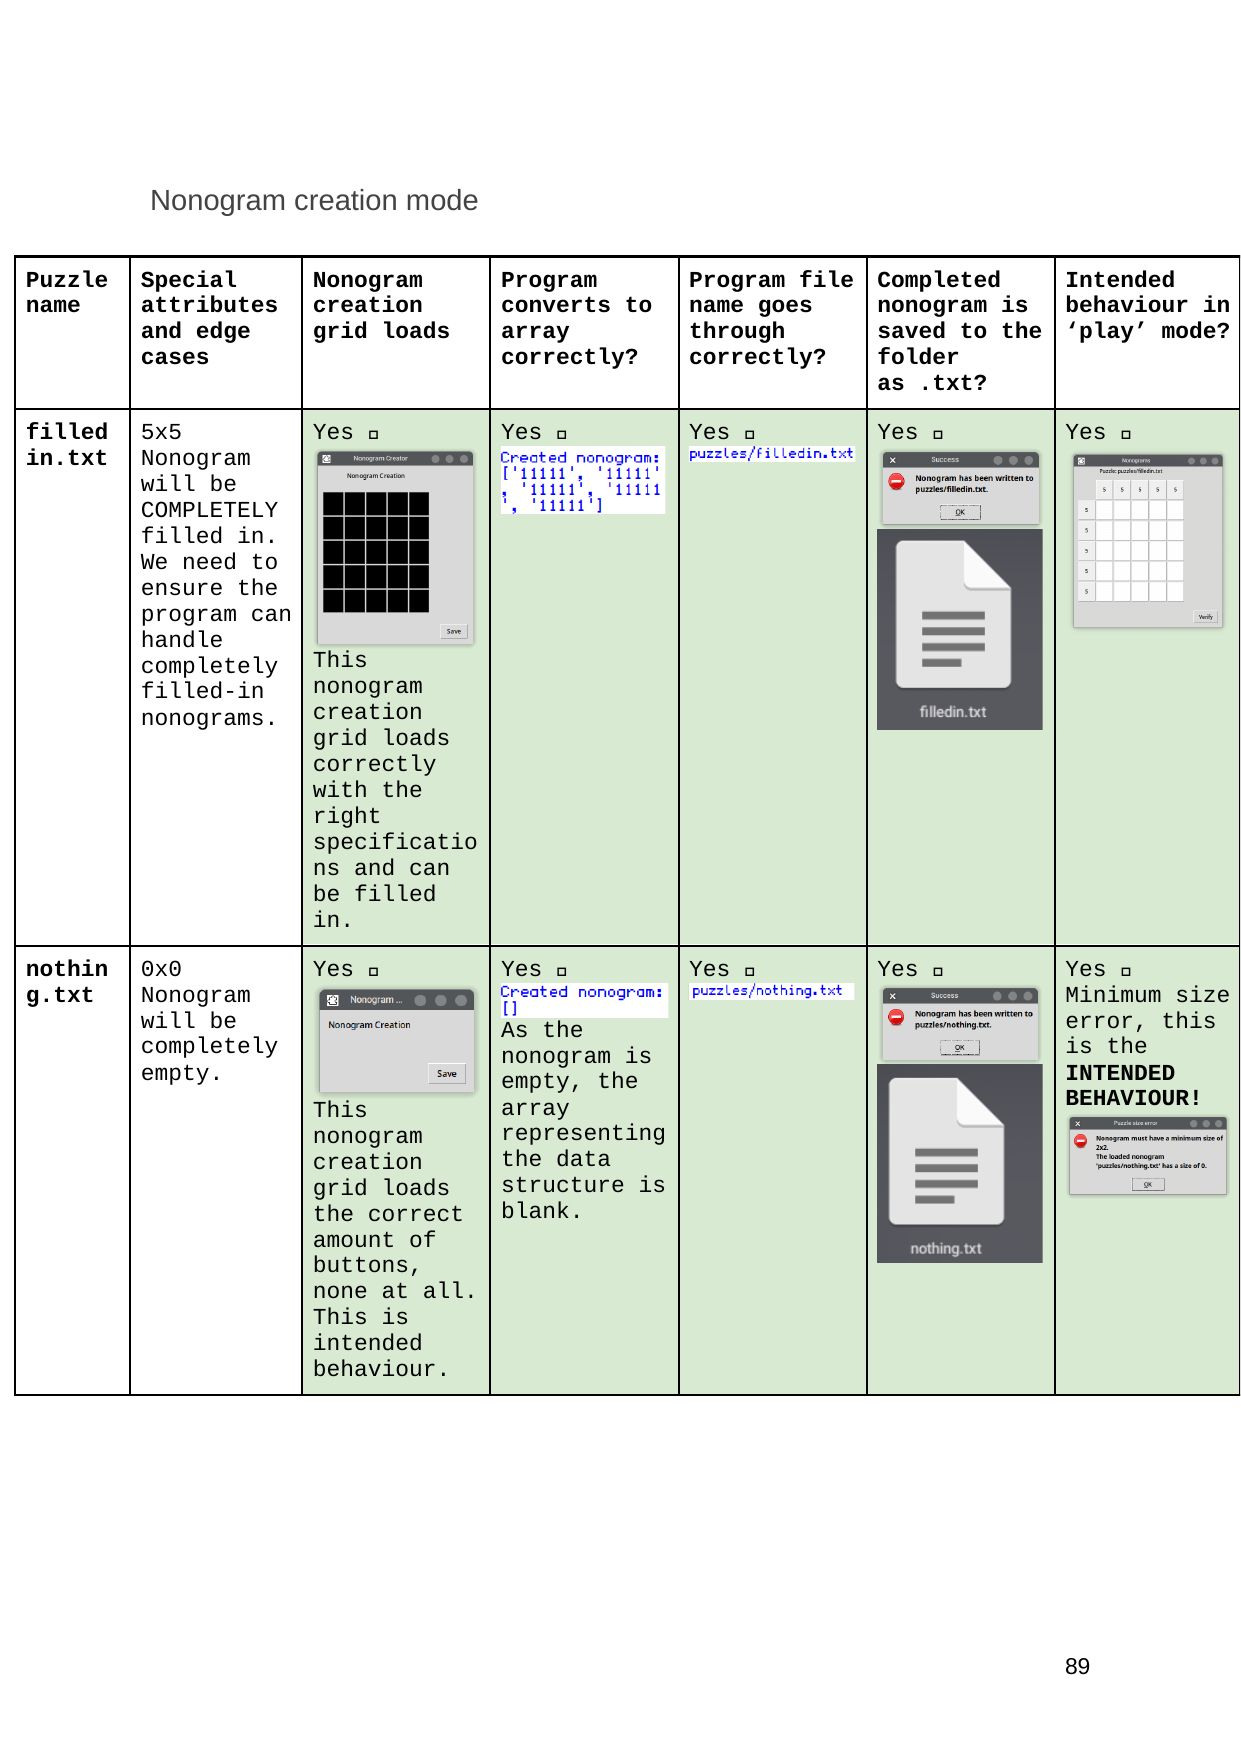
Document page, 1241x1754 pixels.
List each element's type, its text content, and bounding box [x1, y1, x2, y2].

table_cell filledin.txt [16, 410, 129, 944]
table_header Nonogram creation grid loads [303, 258, 489, 408]
table_header Puzzle name [16, 258, 129, 408]
table_cell Yes ✅ As the nonogram is empty, the array representing the data structure is blank. [491, 947, 678, 1394]
table_header Intended behaviour in ‘play’ mode? [1056, 258, 1239, 408]
picture [312, 446, 478, 649]
table_cell Yes ✅ [680, 410, 866, 944]
table_header Program converts to array correctly? [491, 258, 678, 408]
picture [500, 446, 666, 514]
table_cell Yes ✅ [868, 947, 1054, 1394]
picture [688, 983, 855, 1000]
picture [500, 983, 669, 1018]
picture [1065, 1112, 1231, 1199]
picture [312, 983, 480, 1099]
picture [1065, 446, 1231, 636]
table_header Program file name goes through correctly? [680, 258, 866, 408]
table_cell Yes ✅ [1056, 410, 1239, 944]
subtitle Nonogram creation mode [150, 183, 1090, 217]
table_cell 0x0 Nonogram will be completely empty. [131, 947, 301, 1394]
picture [688, 446, 856, 462]
table_cell Yes ✅ This nonogram creation grid loads correctly with the right specifications and can be filled in. [303, 410, 489, 944]
table_cell Yes ✅ Minimum size error, this is the INTENDED BEHAVIOUR! [1056, 947, 1239, 1394]
picture [877, 446, 1044, 730]
picture [877, 983, 1043, 1263]
table_header Special attributes and edge cases [131, 258, 301, 408]
table_cell nothing.txt [16, 947, 129, 1394]
table_cell Yes ✅ [491, 410, 678, 944]
table_cell Yes ✅ [868, 410, 1054, 944]
table_cell Yes ✅ This nonogram creation grid loads the correct amount of buttons, none at all. This is intended behaviour. [303, 947, 489, 1394]
table_header Completed nonogram is saved to the folder as .txt? [868, 258, 1054, 408]
table_cell Yes ✅ [680, 947, 866, 1394]
table_cell 5x5 Nonogram will be COMPLETELY filled in. We need to ensure the program can handle completely filled-in nonograms. [131, 410, 301, 944]
